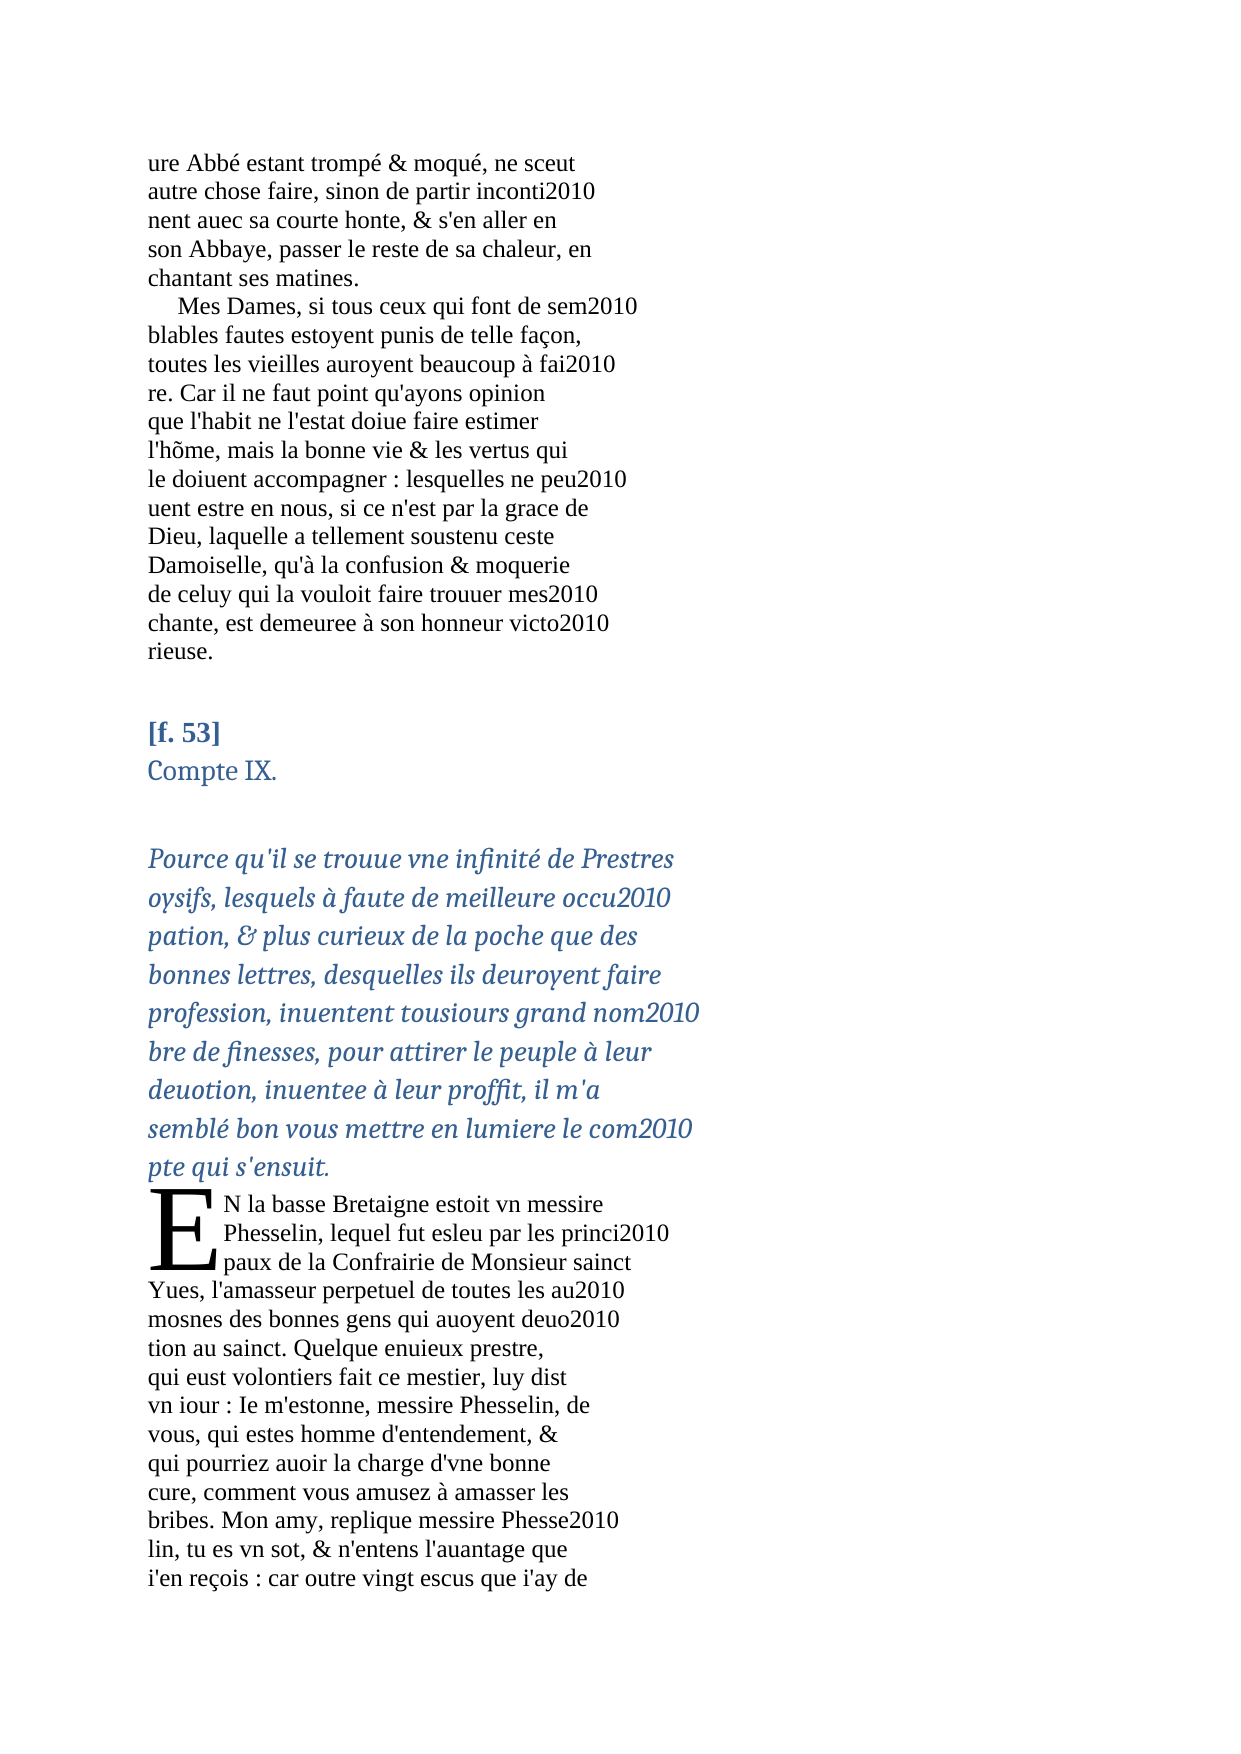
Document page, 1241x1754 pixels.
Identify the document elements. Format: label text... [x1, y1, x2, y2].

subtitle Pource qu'il se trouue vne infinité de Prestres oysifs, lesquels à faute de meilleure occu2010 pation, & plus curieux de la poche que des bonnes lettres, desquelles ils deuroyent faire profession, inuentent tousiours grand nom2010 bre de finesses, pour attirer le peuple à leur deuotion, inuentee à leur proffit, il m'a semblé bon vous mettre en lumiere le com2010 pte qui s'ensuit. [148, 842, 1093, 1184]
text EN la basse Bretaigne estoit vn messire Phesselin, lequel fut esleu par les princi2010 paux de la Confrairie de Monsieur sainct Yues, l'amasseur perpetuel de toutes les au2010 mosnes des bonnes gens qui auoyent deuo2010 tion au sainct. Quelque enuieux prestre, qui eust volontiers fait ce mestier, luy dist vn iour : Ie m'estonne, messire Phesselin, de vous, qui estes homme d'entendement, & qui pourriez auoir la charge d'vne bonne cure, comment vous amusez à amasser les bribes. Mon amy, replique messire Phesse2010 lin, tu es vn sot, & n'entens l'auantage que i'en reçois : car outre vingt escus que i'ay de [148, 1189, 1093, 1592]
subtitle [f. 53] Compte IX. [148, 715, 1093, 787]
text Mes Dames, si tous ceux qui font de sem2010 blables fautes estoyent punis de telle façon, toutes les vieilles auroyent beaucoup à fai2010 re. Car il ne faut point qu'ayons opinion que l'habit ne l'estat doiue faire estimer l'hõme, mais la bonne vie & les vertus qui le doiuent accompagner : lesquelles ne peu2010 uent estre en nous, si ce n'est par la grace de Dieu, laquelle a tellement soustenu ceste Damoiselle, qu'à la confusion & moquerie de celuy qui la vouloit faire trouuer mes2010 chante, est demeuree à son honneur victo2010 rieuse. [148, 291, 1093, 665]
text ure Abbé estant trompé & moqué, ne sceut autre chose faire, sinon de partir inconti2010 nent auec sa courte honte, & s'en aller en son Abbaye, passer le reste de sa chaleur, en chantant ses matines. [148, 148, 1093, 291]
